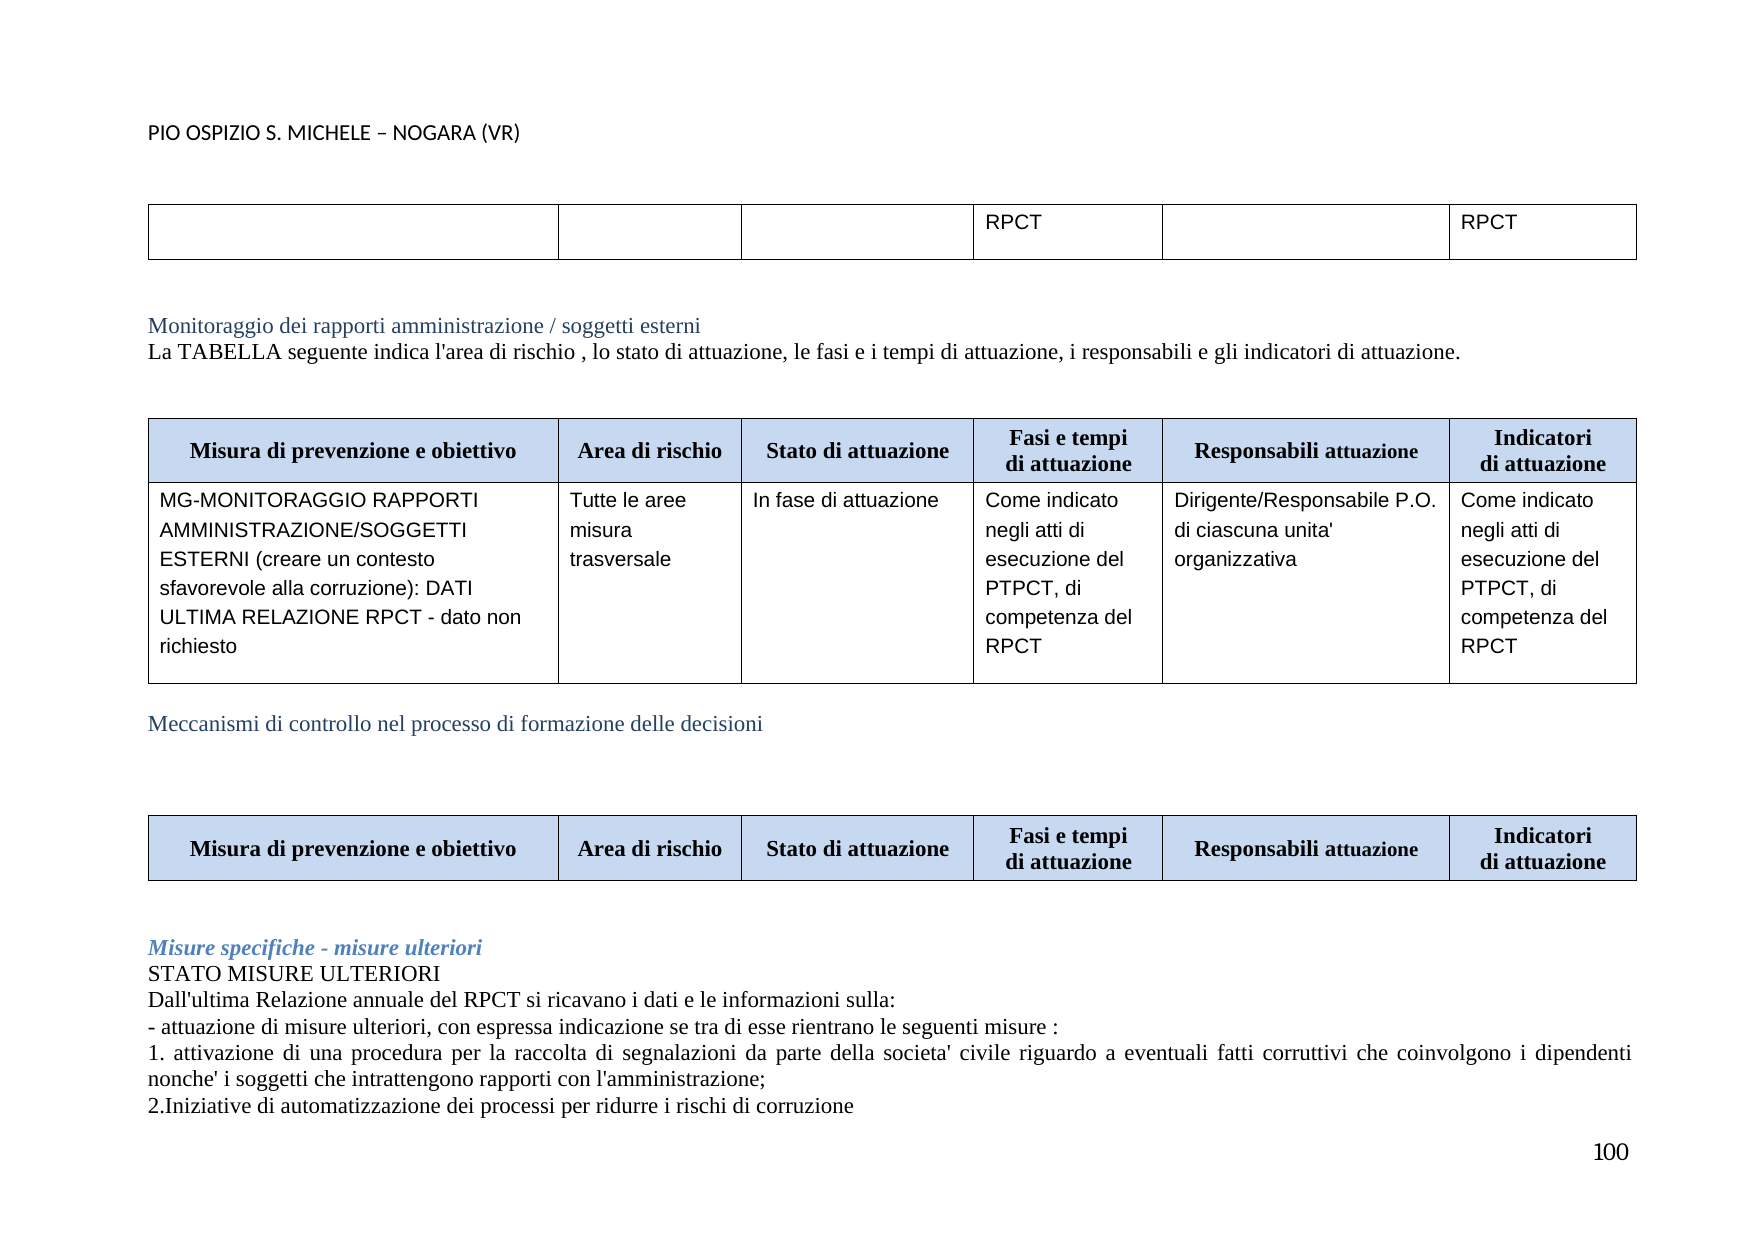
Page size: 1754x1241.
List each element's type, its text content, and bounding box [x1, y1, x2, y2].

table_header Misura di prevenzione e obiettivo [149, 816, 558, 880]
table_header Misura di prevenzione e obiettivo [149, 419, 558, 482]
subtitle Monitoraggio dei rapporti amministrazione / soggetti esterni [148, 312, 1636, 338]
table_header Indicatori di attuazione [1450, 419, 1636, 482]
table_header Stato di attuazione [742, 419, 973, 482]
table_cell MG-MONITORAGGIO RAPPORTI AMMINISTRAZIONE/SOGGETTI ESTERNI (creare un contesto sfavorevole alla corruzione): DATI ULTIMA RELAZIONE RPCT - dato non richiesto [149, 483, 558, 683]
table_cell [1163, 205, 1449, 259]
table_cell Come indicato negli atti di esecuzione del PTPCT, di competenza del RPCT [1450, 483, 1636, 683]
table_cell Tutte le aree misura trasversale [559, 483, 741, 683]
text 2.Iniziative di automatizzazione dei processi per ridurre i rischi di corruzione [148, 1092, 1636, 1118]
table_cell Dirigente/Responsabile P.O. di ciascuna unita' organizzativa [1163, 483, 1449, 683]
table_header Stato di attuazione [742, 816, 973, 880]
table_header Fasi e tempi di attuazione [974, 419, 1162, 482]
table_header Responsabili attuazione [1163, 816, 1449, 880]
table_header Area di rischio [559, 419, 741, 482]
text La TABELLA seguente indica l'area di rischio , lo stato di attuazione, le fasi e i tempi di attuazione, i responsabili e gli indicatori di attuazione. [148, 338, 1636, 365]
subtitle Meccanismi di controllo nel processo di formazione delle decisioni [148, 710, 1636, 736]
text - attuazione di misure ulteriori, con espressa indicazione se tra di esse rientrano le seguenti misure : [148, 1013, 1636, 1039]
table_cell In fase di attuazione [742, 483, 973, 683]
subtitle Misure specifiche - misure ulteriori [148, 934, 1636, 960]
text Dall'ultima Relazione annuale del RPCT si ricavano i dati e le informazioni sulla: [148, 986, 1636, 1013]
table_cell RPCT [974, 205, 1162, 259]
table_header Responsabili attuazione [1163, 419, 1449, 482]
table_header Indicatori di attuazione [1450, 816, 1636, 880]
table_cell [559, 205, 741, 259]
table_header Area di rischio [559, 816, 741, 880]
text STATO MISURE ULTERIORI [148, 960, 1636, 986]
table_cell Come indicato negli atti di esecuzione del PTPCT, di competenza del RPCT [974, 483, 1162, 683]
table_header Fasi e tempi di attuazione [974, 816, 1162, 880]
table_cell RPCT [1450, 205, 1636, 259]
text 1. attivazione di una procedura per la raccolta di segnalazioni da parte della societa' civile riguardo a eventuali fatti corruttivi che coinvolgono i dipendenti nonche' i soggetti che intrattengono rapporti con l'amministrazione; [148, 1039, 1636, 1092]
table_cell [149, 205, 558, 259]
table_cell [742, 205, 973, 259]
